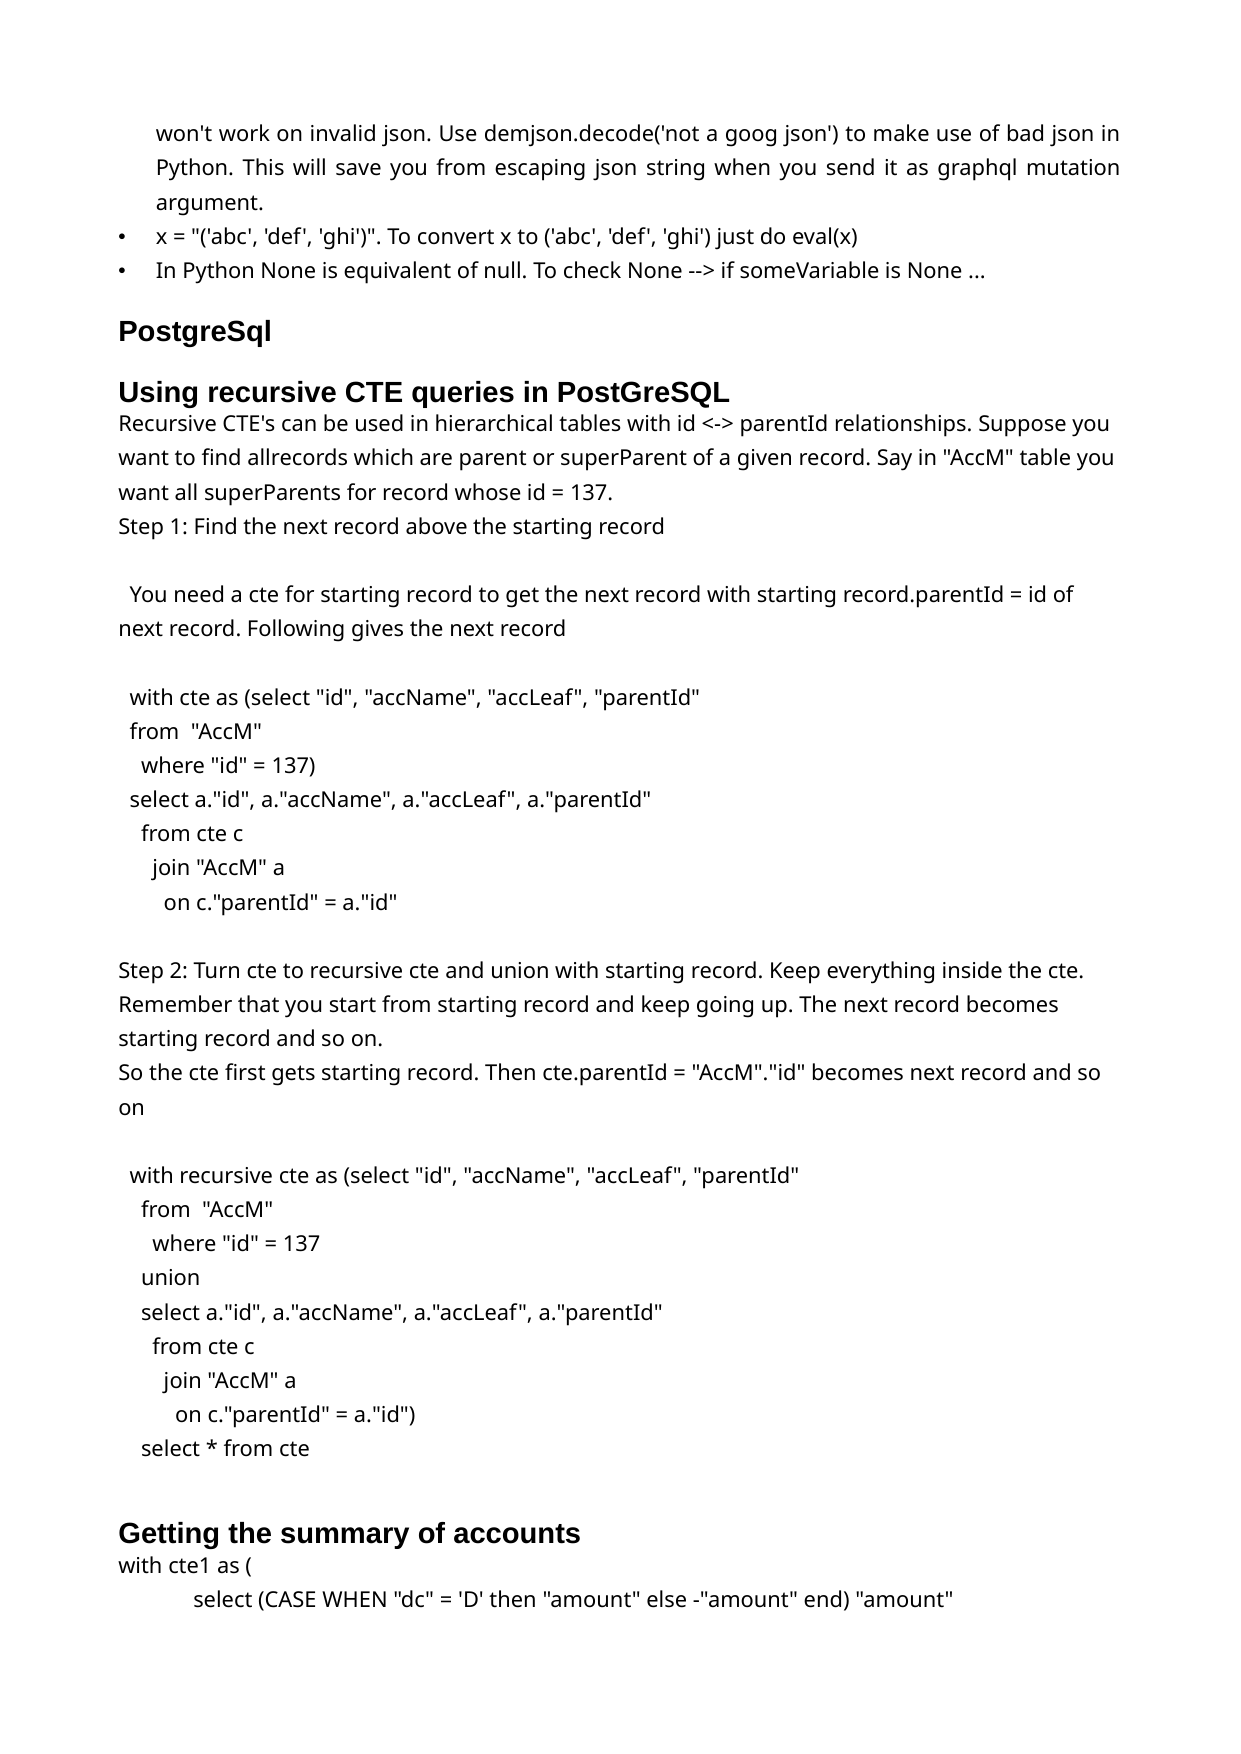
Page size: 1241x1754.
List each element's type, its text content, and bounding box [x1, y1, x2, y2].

text from "AccM" [118, 716, 1122, 745]
text select a."id", a."accName", a."accLeaf", a."parentId" [118, 784, 1122, 814]
text with recursive cte as (select "id", "accName", "accLeaf", "parentId" [118, 1160, 1122, 1189]
subtitle Getting the summary of accounts [118, 1516, 1122, 1549]
text select (CASE WHEN "dc" = 'D' then "amount" else -"amount" end) "amount" [118, 1584, 1122, 1613]
list won't work on invalid json. Use demjson.decode('not a goog json') to make use of bad json in Python. This will save you from escaping json string when you send it as graphql mutation argument. [118, 118, 1122, 216]
text select a."id", a."accName", a."accLeaf", a."parentId" [118, 1296, 1122, 1326]
subtitle Using recursive CTE queries in PostGreSQL [118, 374, 1122, 408]
text where "id" = 137 [118, 1228, 1122, 1258]
text from cte c [118, 1331, 1122, 1360]
text from cte c [118, 818, 1122, 848]
text with cte1 as ( [118, 1549, 1122, 1579]
text union [118, 1262, 1122, 1292]
text Step 2: Turn cte to recursive cte and union with starting record. Keep everything inside the cte. Remember that you start from starting record and keep going up. The next record becomes starting record and so on. [118, 955, 1122, 1053]
text with cte as (select "id", "accName", "accLeaf", "parentId" [118, 681, 1122, 711]
text on c."parentId" = a."id" [118, 886, 1122, 916]
list In Python None is equivalent of null. To check None --> if someVariable is None ... [118, 255, 1122, 284]
subtitle PostgreSql [118, 314, 1122, 347]
text You need a cte for starting record to get the next record with starting record.parentId = id of next record. Following gives the next record [118, 579, 1122, 643]
text join "AccM" a [118, 852, 1122, 882]
text select * from cte [118, 1433, 1122, 1463]
text where "id" = 137) [118, 750, 1122, 779]
text on c."parentId" = a."id") [118, 1399, 1122, 1429]
text join "AccM" a [118, 1365, 1122, 1394]
text Step 1: Find the next record above the starting record [118, 511, 1122, 540]
text from "AccM" [118, 1194, 1122, 1224]
list x = "('abc', 'def', 'ghi')". To convert x to ('abc', 'def', 'ghi') just do eval(x) [118, 221, 1122, 250]
text Recursive CTE's can be used in hierarchical tables with id <-> parentId relationships. Suppose you want to find allrecords which are parent or superParent of a given record. Say in "AccM" table you want all superParents for record whose id = 137. [118, 408, 1122, 506]
text So the cte first gets starting record. Then cte.parentId = "AccM"."id" becomes next record and so on [118, 1057, 1122, 1121]
